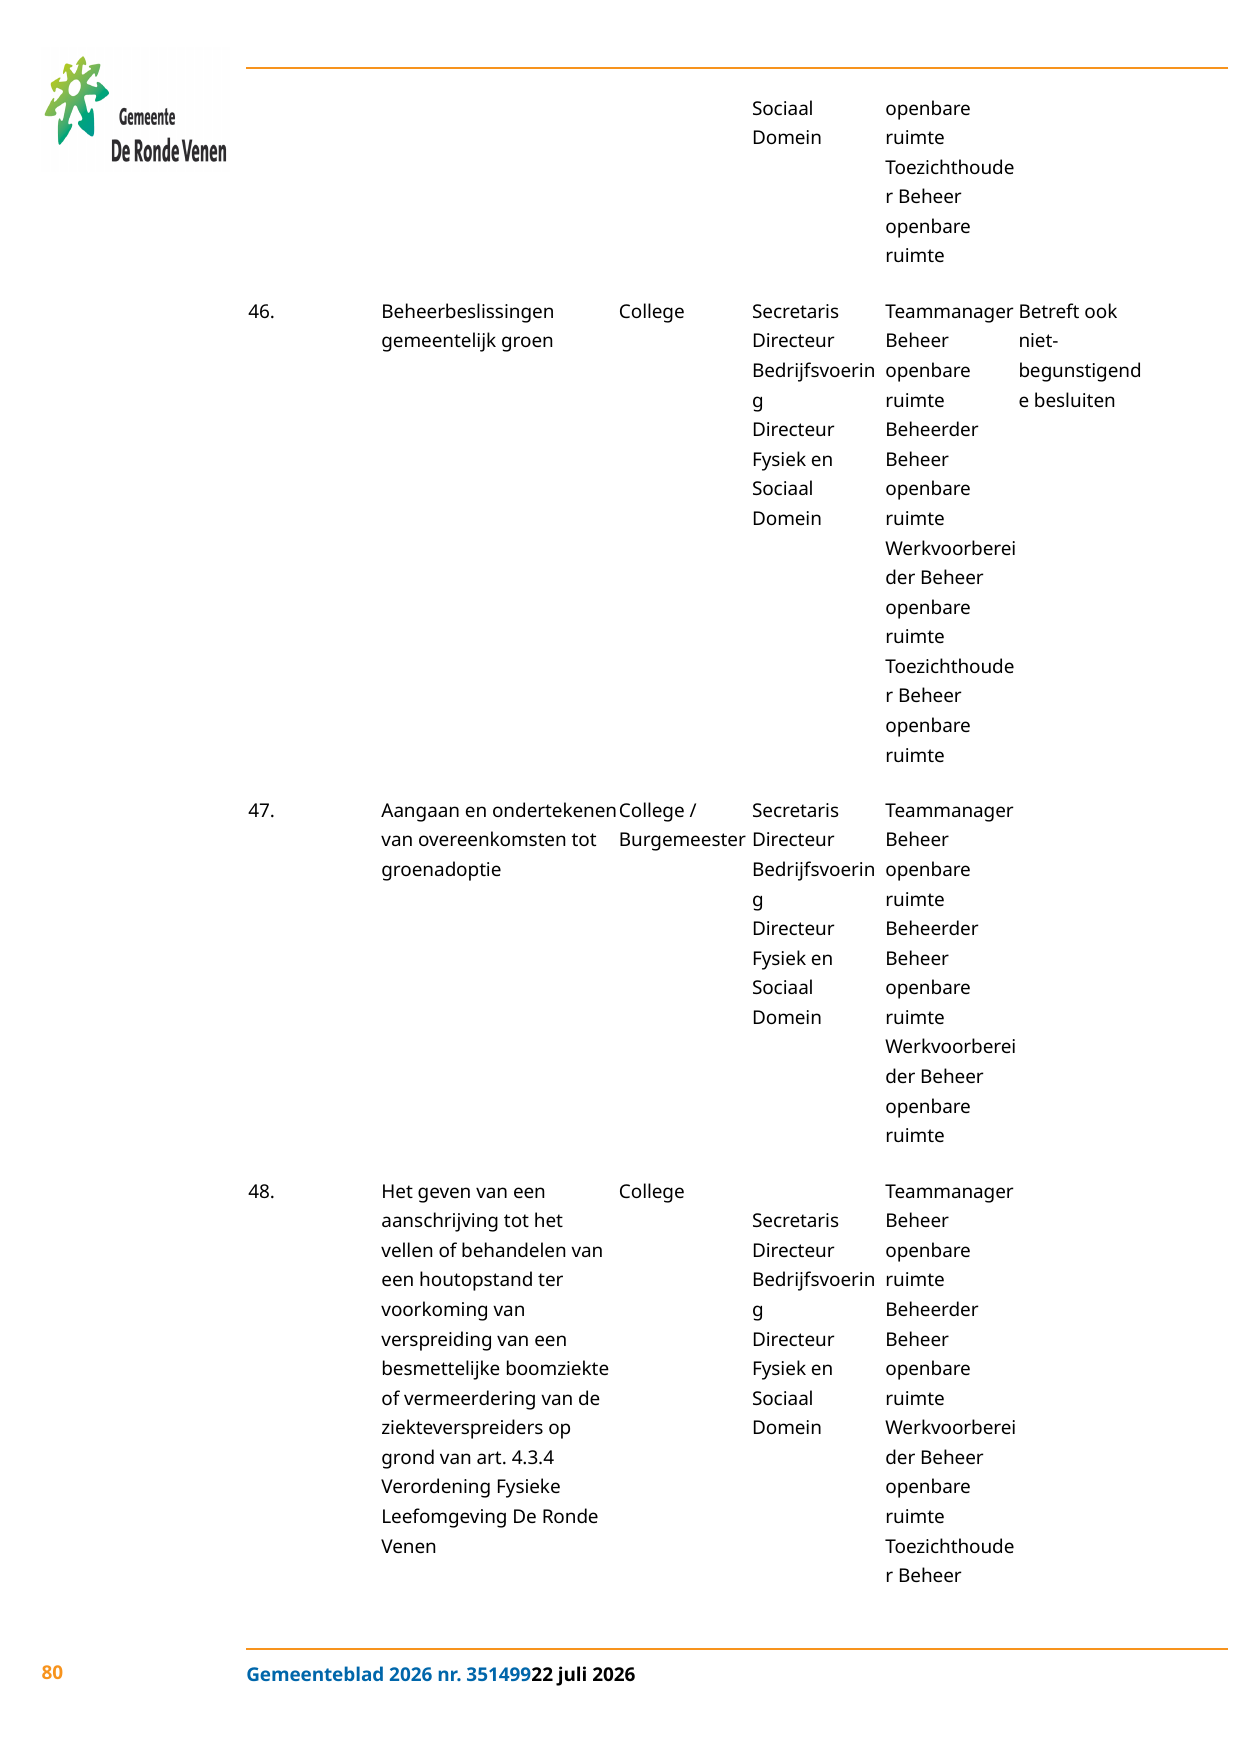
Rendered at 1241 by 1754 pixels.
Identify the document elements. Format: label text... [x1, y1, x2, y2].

table_cell Aangaan en ondertekenen van overeenkomsten tot groenadoptie [381, 797, 619, 1178]
table_cell 46. [248, 298, 381, 797]
table_cell Secretaris Directeur Bedrijfsvoering Directeur Fysiek en Sociaal Domein [752, 797, 885, 1178]
table_cell [381, 95, 619, 298]
table_cell Teammanager Beheer openbare ruimte Beheerder Beheer openbare ruimte Werkvoorbereider Beheer openbare ruimte [885, 797, 1018, 1178]
table_cell [619, 95, 752, 298]
table_cell Secretaris Directeur Bedrijfsvoering Directeur Fysiek en Sociaal Domein [752, 1178, 885, 1588]
table_cell College [619, 298, 752, 797]
table_cell openbare ruimte Toezichthouder Beheer openbare ruimte [885, 95, 1018, 298]
table_cell College [619, 1178, 752, 1588]
table_cell Teammanager Beheer openbare ruimte Beheerder Beheer openbare ruimte Werkvoorbereider Beheer openbare ruimte Toezichthouder Beheer [885, 1178, 1018, 1588]
table_cell 48. [248, 1178, 381, 1588]
table_cell Betreft ook niet-begunstigende besluiten [1018, 298, 1152, 797]
table_cell [248, 95, 381, 298]
table_cell [1018, 797, 1152, 1178]
table_cell Beheerbeslissingen gemeentelijk groen [381, 298, 619, 797]
table_cell [1018, 1178, 1152, 1588]
picture [41, 47, 231, 172]
table_cell [1018, 95, 1152, 298]
table_cell Het geven van een aanschrijving tot het vellen of behandelen van een houtopstand ter voorkoming van verspreiding van een besmettelijke boomziekte of vermeerdering van de ziekteverspreiders op grond van art. 4.3.4 Verordening Fysieke Leefomgeving De Ronde Venen [381, 1178, 619, 1588]
table_cell Secretaris Directeur Bedrijfsvoering Directeur Fysiek en Sociaal Domein [752, 298, 885, 797]
table_cell College / Burgemeester [619, 797, 752, 1178]
table_cell Teammanager Beheer openbare ruimte Beheerder Beheer openbare ruimte Werkvoorbereider Beheer openbare ruimte Toezichthouder Beheer openbare ruimte [885, 298, 1018, 797]
table_cell Sociaal Domein [752, 95, 885, 298]
table_cell 47. [248, 797, 381, 1178]
